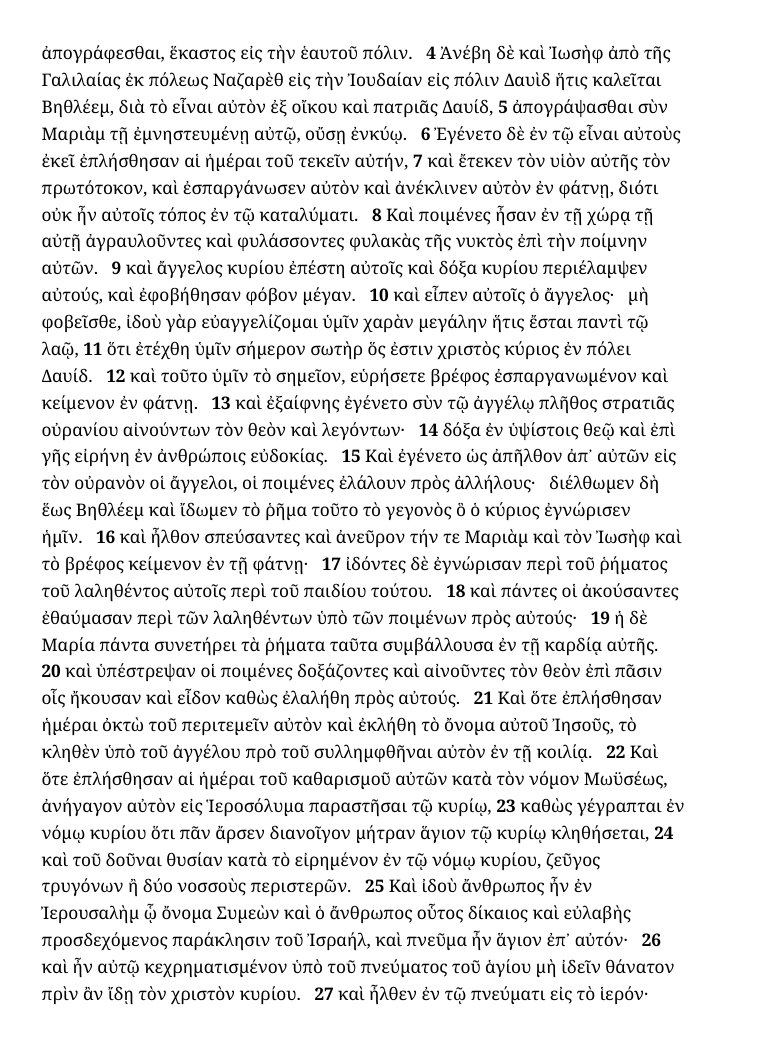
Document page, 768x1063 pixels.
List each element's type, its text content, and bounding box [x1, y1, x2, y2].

text ἀπογράφεσθαι, ἕκαστος εἰς τὴν ἑαυτοῦ πόλιν. 4 Ἀνέβη δὲ καὶ Ἰωσὴφ ἀπὸ τῆς Γαλιλαίας ἐκ πόλεως Ναζαρὲθ εἰς τὴν Ἰουδαίαν εἰς πόλιν Δαυὶδ ἥτις καλεῖται Βηθλέεμ, διὰ τὸ εἶναι αὐτὸν ἐξ οἴκου καὶ πατριᾶς Δαυίδ, 5 ἀπογράψασθαι σὺν Μαριὰμ τῇ ἐμνηστευμένῃ αὐτῷ, οὔσῃ ἐνκύῳ. 6 Ἐγένετο δὲ ἐν τῷ εἶναι αὐτοὺς ἐκεῖ ἐπλήσθησαν αἱ ἡμέραι τοῦ τεκεῖν αὐτήν, 7 καὶ ἔτεκεν τὸν υἱὸν αὐτῆς τὸν πρωτότοκον, καὶ ἐσπαργάνωσεν αὐτὸν καὶ ἀνέκλινεν αὐτὸν ἐν φάτνῃ, διότι οὐκ ἦν αὐτοῖς τόπος ἐν τῷ καταλύματι. 8 Καὶ ποιμένες ἦσαν ἐν τῇ χώρᾳ τῇ αὐτῇ ἀγραυλοῦντες καὶ φυλάσσοντες φυλακὰς τῆς νυκτὸς ἐπὶ τὴν ποίμνην αὐτῶν. 9 καὶ ἄγγελος κυρίου ἐπέστη αὐτοῖς καὶ δόξα κυρίου περιέλαμψεν αὐτούς, καὶ ἐφοβήθησαν φόβον μέγαν. 10 καὶ εἶπεν αὐτοῖς ὁ ἄγγελος· μὴ φοβεῖσθε, ἰδοὺ γὰρ εὐαγγελίζομαι ὑμῖν χαρὰν μεγάλην ἥτις ἔσται παντὶ τῷ λαῷ, 11 ὅτι ἐτέχθη ὑμῖν σήμερον σωτὴρ ὅς ἐστιν χριστὸς κύριος ἐν πόλει Δαυίδ. 12 καὶ τοῦτο ὑμῖν τὸ σημεῖον, εὑρήσετε βρέφος ἐσπαργανωμένον καὶ κείμενον ἐν φάτνῃ. 13 καὶ ἐξαίφνης ἐγένετο σὺν τῷ ἀγγέλῳ πλῆθος στρατιᾶς οὐρανίου αἰνούντων τὸν θεὸν καὶ λεγόντων· 14 δόξα ἐν ὑψίστοις θεῷ καὶ ἐπὶ γῆς εἰρήνη ἐν ἀνθρώποις εὐδοκίας. 15 Καὶ ἐγένετο ὡς ἀπῆλθον ἀπ᾽ αὐτῶν εἰς τὸν οὐρανὸν οἱ ἄγγελοι, οἱ ποιμένες ἐλάλουν πρὸς ἀλλήλους· διέλθωμεν δὴ ἕως Βηθλέεμ καὶ ἴδωμεν τὸ ῥῆμα τοῦτο τὸ γεγονὸς ὃ ὁ κύριος ἐγνώρισεν ἡμῖν. 16 καὶ ἦλθον σπεύσαντες καὶ ἀνεῦρον τήν τε Μαριὰμ καὶ τὸν Ἰωσὴφ καὶ τὸ βρέφος κείμενον ἐν τῇ φάτνῃ· 17 ἰδόντες δὲ ἐγνώρισαν περὶ τοῦ ῥήματος τοῦ λαληθέντος αὐτοῖς περὶ τοῦ παιδίου τούτου. 18 καὶ πάντες οἱ ἀκούσαντες ἐθαύμασαν περὶ τῶν λαληθέντων ὑπὸ τῶν ποιμένων πρὸς αὐτούς· 19 ἡ δὲ Μαρία πάντα συνετήρει τὰ ῥήματα ταῦτα συμβάλλουσα ἐν τῇ καρδίᾳ αὐτῆς. 20 καὶ ὑπέστρεψαν οἱ ποιμένες δοξάζοντες καὶ αἰνοῦντες τὸν θεὸν ἐπὶ πᾶσιν οἷς ἤκουσαν καὶ εἶδον καθὼς ἐλαλήθη πρὸς αὐτούς. 21 Καὶ ὅτε ἐπλήσθησαν ἡμέραι ὀκτὼ τοῦ περιτεμεῖν αὐτὸν καὶ ἐκλήθη τὸ ὄνομα αὐτοῦ Ἰησοῦς, τὸ κληθὲν ὑπὸ τοῦ ἀγγέλου πρὸ τοῦ συλλημφθῆναι αὐτὸν ἐν τῇ κοιλίᾳ. 22 Καὶ ὅτε ἐπλήσθησαν αἱ ἡμέραι τοῦ καθαρισμοῦ αὐτῶν κατὰ τὸν νόμον Μωϋσέως, ἀνήγαγον αὐτὸν εἰς Ἱεροσόλυμα παραστῆσαι τῷ κυρίῳ, 23 καθὼς γέγραπται ἐν νόμῳ κυρίου ὅτι πᾶν ἄρσεν διανοῖγον μήτραν ἅγιον τῷ κυρίῳ κληθήσεται, 24 καὶ τοῦ δοῦναι θυσίαν κατὰ τὸ εἰρημένον ἐν τῷ νόμῳ κυρίου, ζεῦγος τρυγόνων ἢ δύο νοσσοὺς περιστερῶν. 25 Καὶ ἰδοὺ ἄνθρωπος ἦν ἐν Ἰερουσαλὴμ ᾧ ὄνομα Συμεὼν καὶ ὁ ἄνθρωπος οὗτος δίκαιος καὶ εὐλαβὴς προσδεχόμενος παράκλησιν τοῦ Ἰσραήλ, καὶ πνεῦμα ἦν ἅγιον ἐπ᾽ αὐτόν· 26 καὶ ἦν αὐτῷ κεχρηματισμένον ὑπὸ τοῦ πνεύματος τοῦ ἁγίου μὴ ἰδεῖν θάνατον πρὶν ἂν ἴδῃ τὸν χριστὸν κυρίου. 27 καὶ ἦλθεν ἐν τῷ πνεύματι εἰς τὸ ἱερόν· [41, 41, 685, 1005]
